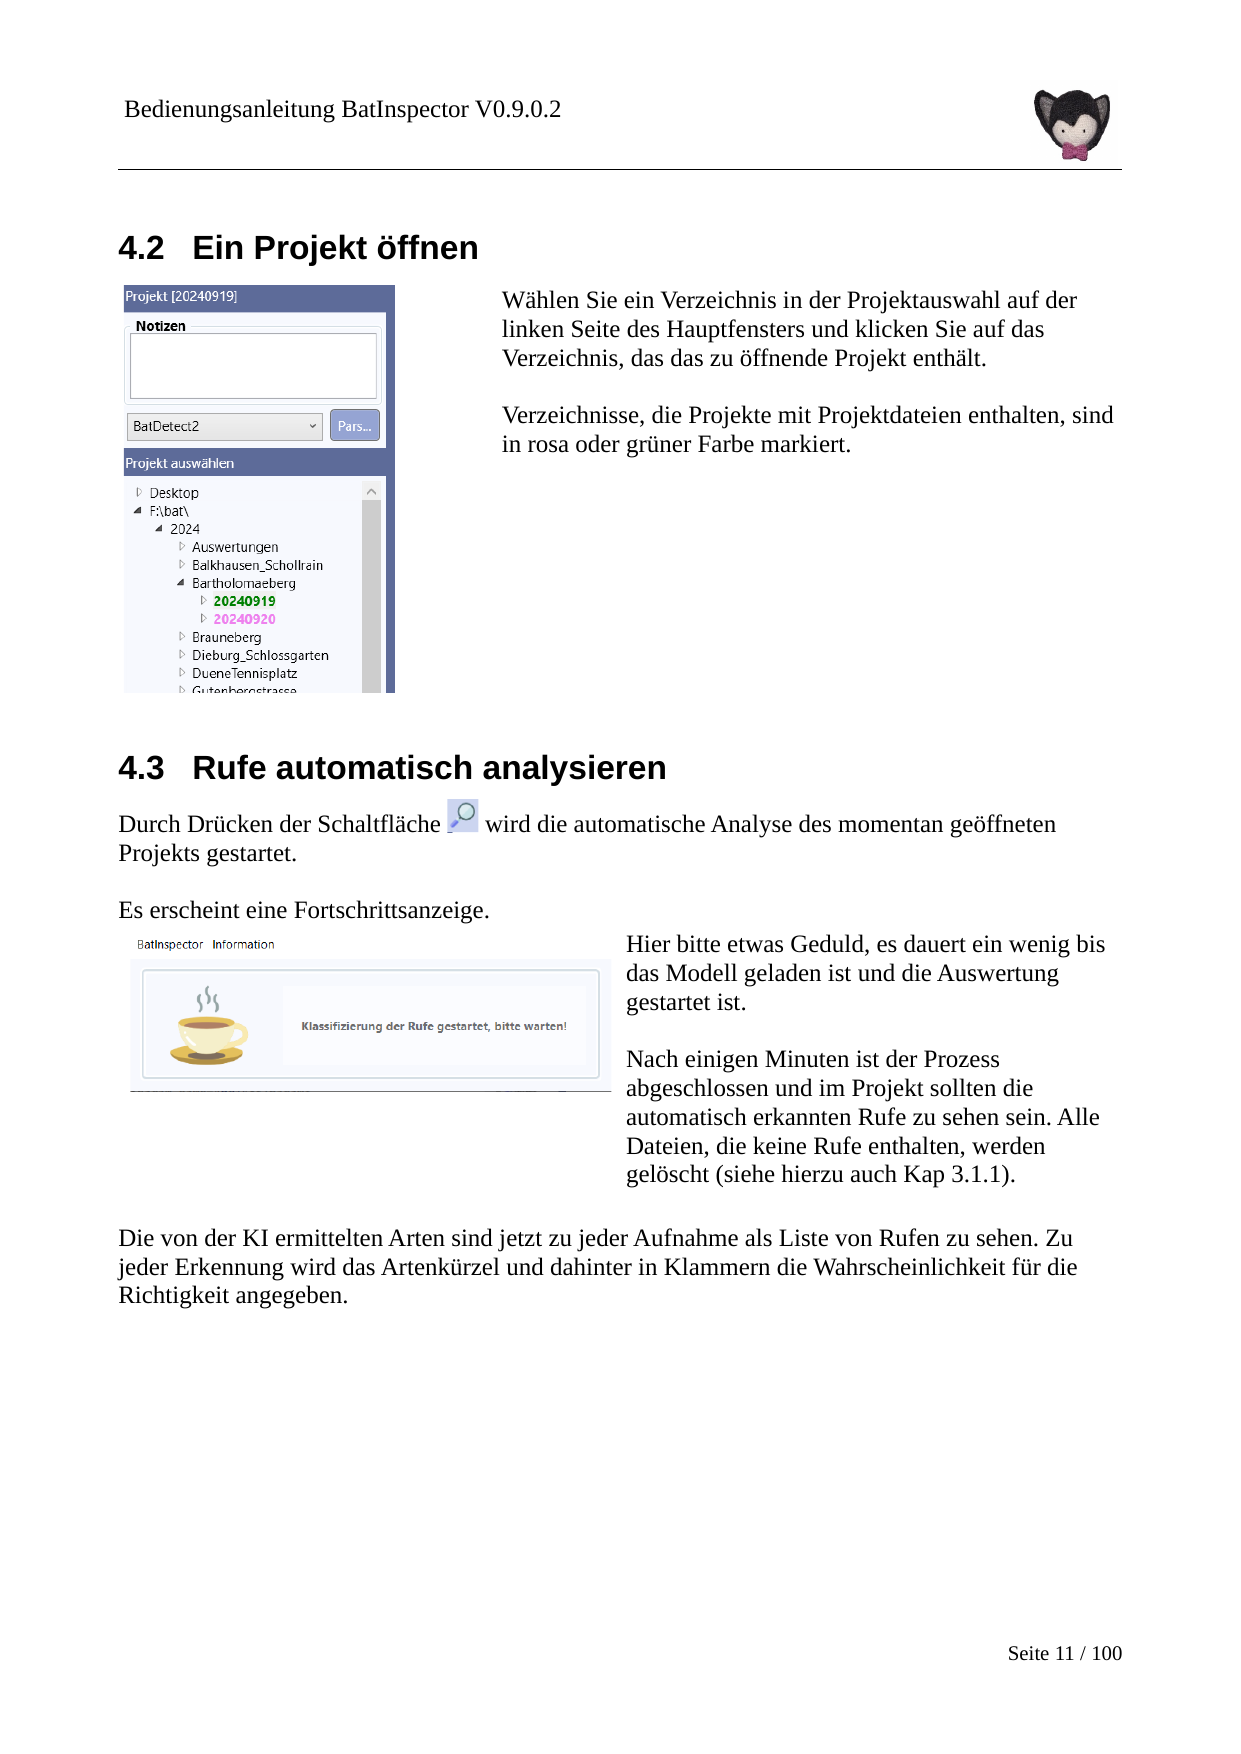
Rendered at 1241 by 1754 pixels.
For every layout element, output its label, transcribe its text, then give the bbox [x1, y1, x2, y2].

picture [1030, 80, 1119, 169]
subtitle Ein Projekt öffnen [118, 228, 1122, 267]
picture [130, 929, 612, 1092]
text Die von der KI ermittelten Arten sind jetzt zu jeder Aufnahme als Liste von Rufen zu sehen. Zu jeder Erkennung wird das Artenkürzel und dahinter in Klammern die Wahrscheinlichkeit für die Richtigkeit angegeben. [118, 1223, 1122, 1309]
text Es erscheint eine Fortschrittsanzeige. [118, 895, 1122, 924]
subtitle Rufe automatisch analysieren [118, 747, 1122, 786]
text Durch Drücken der Schaltfläche wird die automatische Analyse des momentan geöffneten Projekts gestartet. [118, 799, 1122, 866]
table_header Wählen Sie ein Verzeichnis in der Projektauswahl auf der linken Seite des Hauptfensters und klicken Sie auf das Verzeichnis, das das zu öffnende Projekt enthält. Verzeichnisse, die Projekte mit Projektdateien enthalten, sind in rosa oder grüner Farbe markiert. [496, 279, 1122, 698]
picture [447, 798, 479, 833]
table_header [118, 279, 496, 698]
table_header Hier bitte etwas Geduld, es dauert ein wenig bis das Modell geladen ist und die Auswertung gestartet ist. Nach einigen Minuten ist der Prozess abgeschlossen und im Projekt sollten die automatisch erkannten Rufe zu sehen sein. Alle Dateien, die keine Rufe enthalten, werden gelöscht (siehe hierzu auch Kap 3.1.1). [620, 924, 1122, 1194]
picture [123, 285, 395, 693]
table_header [118, 924, 620, 1194]
